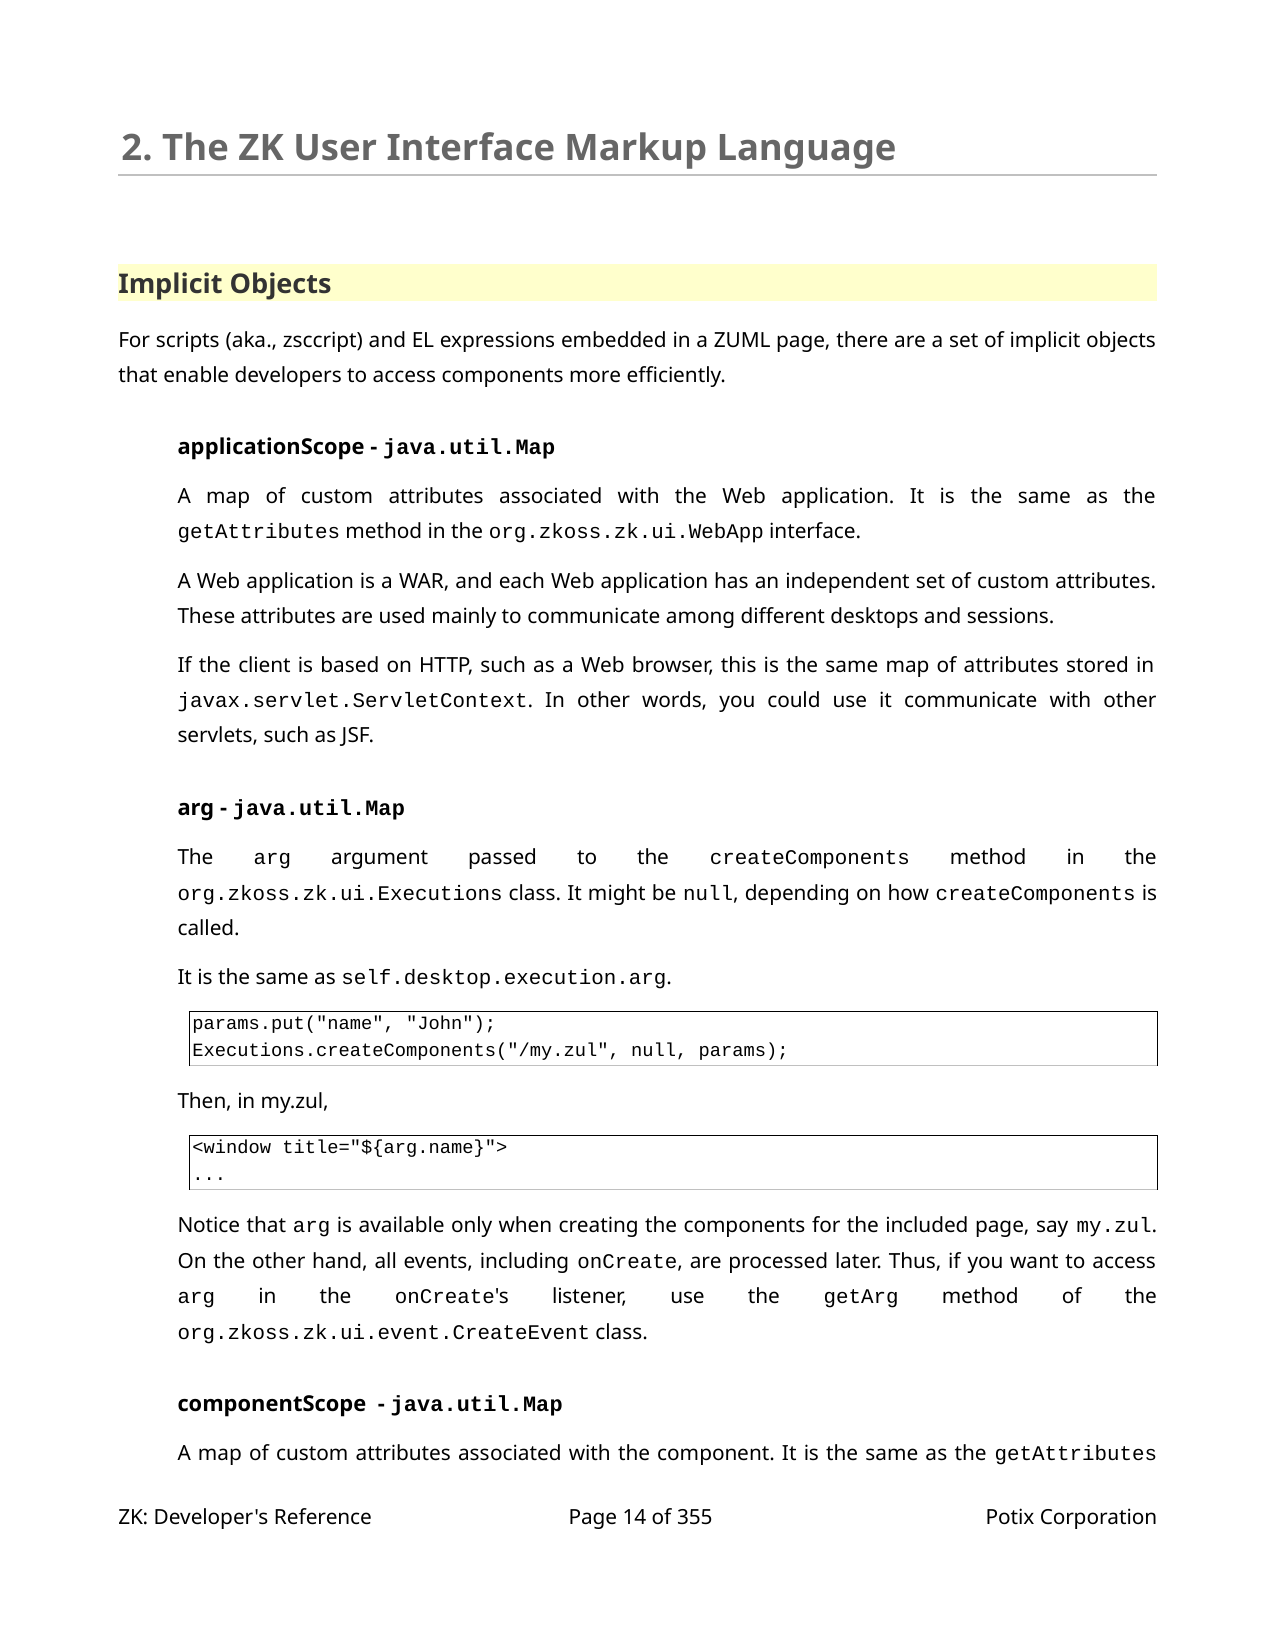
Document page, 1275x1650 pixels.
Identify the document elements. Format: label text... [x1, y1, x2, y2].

subtitle arg - java.util.Map [177, 791, 1157, 821]
text Then, in my.zul, [177, 1086, 1157, 1114]
subtitle componentScope - java.util.Map [177, 1388, 1157, 1418]
text If the client is based on HTTP, such as a Web browser, this is the same map of attributes stored in javax.servlet.ServletContext. In other words, you could use it communicate with other servlets, such as JSF. [177, 650, 1157, 749]
text A map of custom attributes associated with the Web application. It is the same as the getAttributes method in the org.zkoss.zk.ui.WebApp interface. [177, 481, 1157, 545]
text The arg argument passed to the createComponents method in the org.zkoss.zk.ui.Executions class. It might be null, depending on how createComponents is called. [177, 842, 1157, 941]
text It is the same as self.desktop.execution.arg. [177, 962, 1157, 991]
text A map of custom attributes associated with the component. It is the same as the getAttributes [177, 1438, 1157, 1467]
subtitle 2. The ZK User Interface Markup Language [118, 118, 1157, 174]
text <window title="${arg.name}"> [190, 1136, 1157, 1159]
text A Web application is a WAR, and each Web application has an independent set of custom attributes. These attributes are used mainly to communicate among different desktops and sessions. [177, 566, 1157, 629]
text For scripts (aka., zsccript) and EL expressions embedded in a ZUML page, there are a set of implicit objects that enable developers to access components more efficiently. [118, 325, 1157, 388]
subtitle Implicit Objects [118, 264, 1157, 301]
subtitle applicationScope - java.util.Map [177, 431, 1157, 461]
text Executions.createComponents("/my.zul", null, params); [190, 1038, 1157, 1065]
text params.put("name", "John"); [190, 1012, 1157, 1035]
text ... [190, 1162, 1157, 1189]
text Notice that arg is available only when creating the components for the included page, say my.zul. On the other hand, all events, including onCreate, are processed later. Thus, if you want to access arg in the onCreate's listener, use the getArg method of the org.zkoss.zk.ui.event.CreateEvent class. [177, 1210, 1157, 1345]
